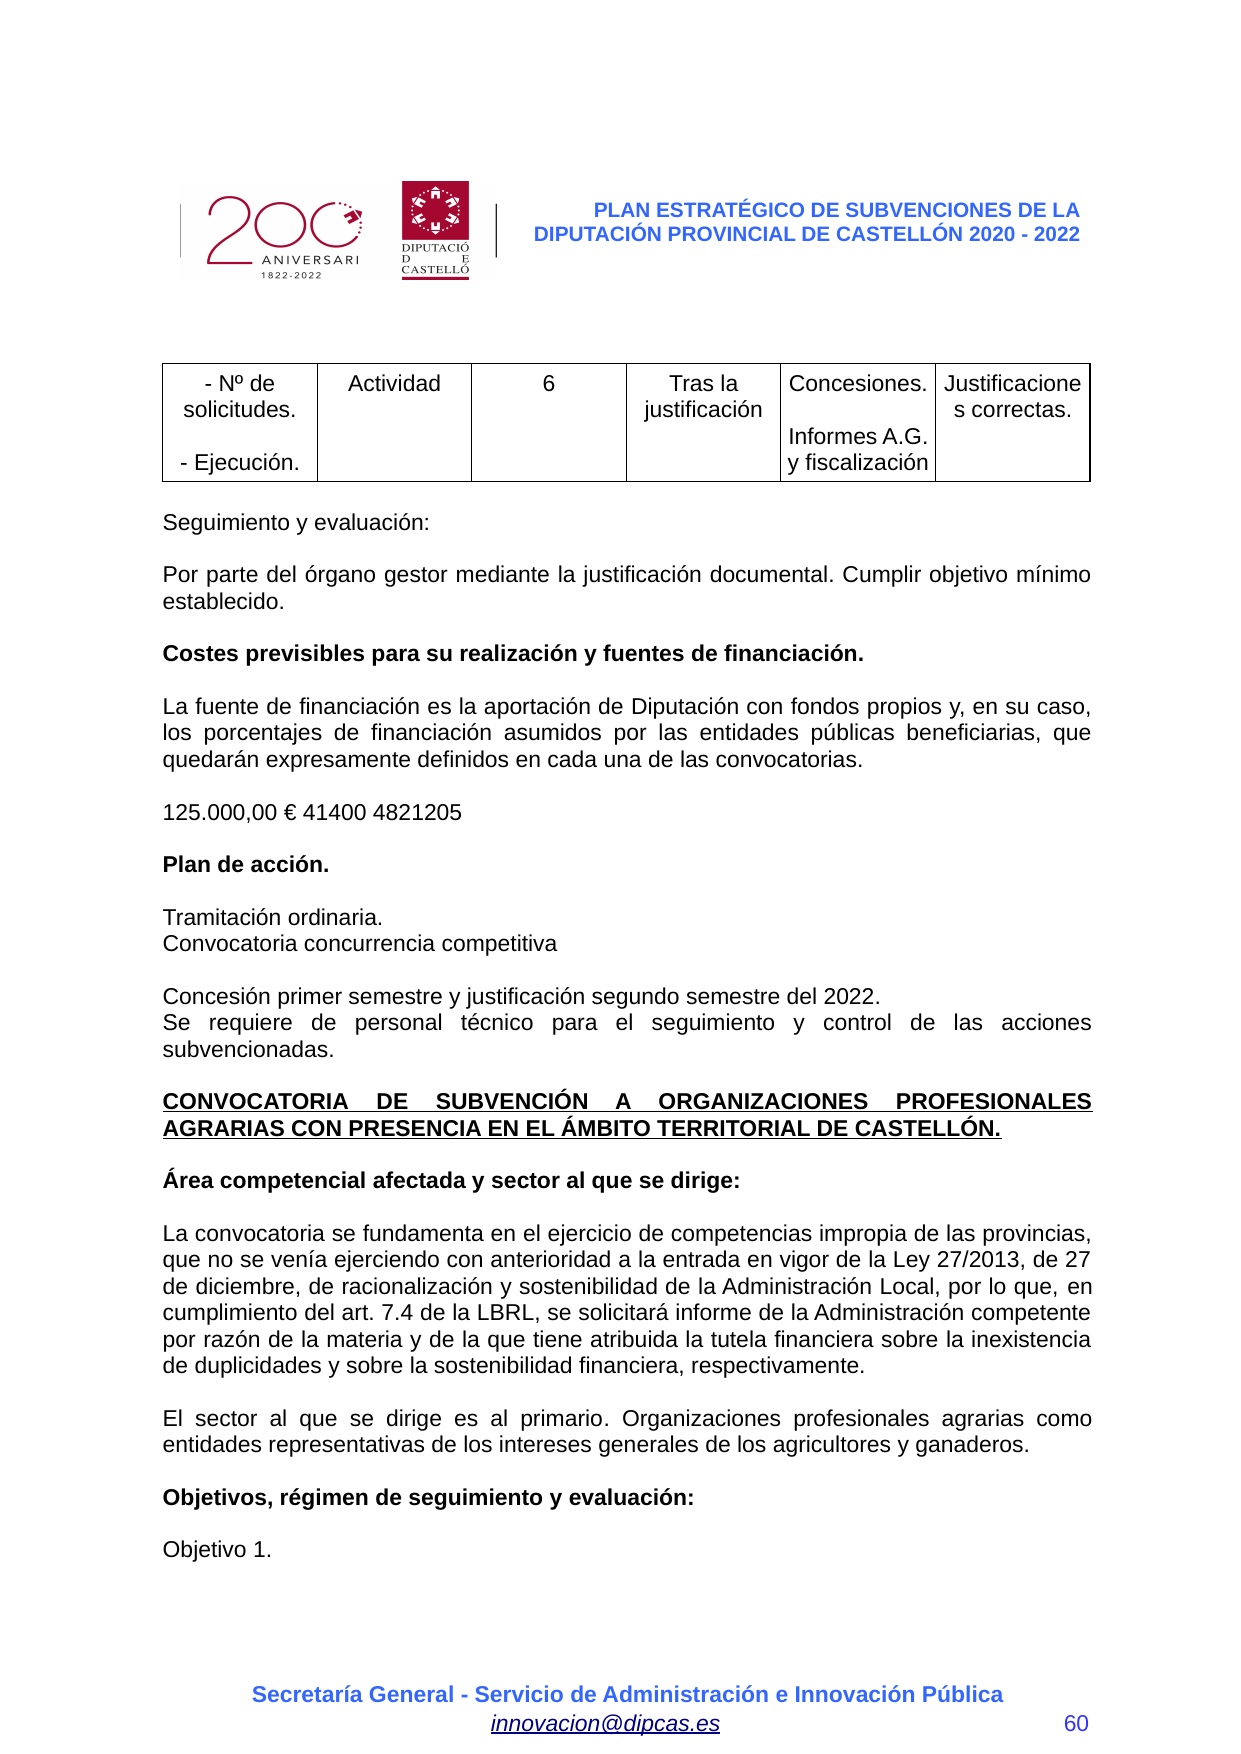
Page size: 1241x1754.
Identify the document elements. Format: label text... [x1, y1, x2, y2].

text CONVOCATORIA DE SUBVENCIÓN A ORGANIZACIONES PROFESIONALES [162, 1088, 1092, 1111]
text AGRARIAS CON PRESENCIA EN EL ÁMBITO TERRITORIAL DE CASTELLÓN. [162, 1112, 1092, 1141]
text Convocatoria concurrencia competitiva [162, 930, 1092, 957]
text Por parte del órgano gestor mediante la justificación documental. Cumplir objetivo mínimo establecido. [162, 561, 1092, 614]
list Costes previsibles para su realización y fuentes de financiación. [162, 640, 1092, 667]
text La convocatoria se fundamenta en el ejercicio de competencias impropia de las provincias, que no se venía ejerciendo con anterioridad a la entrada en vigor de la Ley 27/2013, de 27 de diciembre, de racionalización y sostenibilidad de la Administración Local, por lo que, en cumplimiento del art. 7.4 de la LBRL, se solicitará informe de la Administración competente por razón de la materia y de la que tiene atribuida la tutela financiera sobre la inexistencia de duplicidades y sobre la sostenibilidad financiera, respectivamente. [162, 1220, 1092, 1378]
text Plan de acción. [162, 851, 1092, 877]
text Tramitación ordinaria. [162, 904, 1092, 930]
text La fuente de financiación es la aportación de Diputación con fondos propios y, en su caso, los porcentajes de financiación asumidos por las entidades públicas beneficiarias, que quedarán expresamente definidos en cada una de las convocatorias. [162, 693, 1092, 772]
list Objetivos, régimen de seguimiento y evaluación: [162, 1484, 1092, 1510]
text El sector al que se dirige es al primario. Organizaciones profesionales agrarias como entidades representativas de los intereses generales de los agricultores y ganaderos. [162, 1404, 1092, 1457]
list Seguimiento y evaluación: [162, 508, 1092, 535]
picture [180, 181, 497, 280]
list Objetivo 1. [162, 1536, 1092, 1563]
text Se requiere de personal técnico para el seguimiento y control de las acciones subvencionadas. [162, 1009, 1092, 1062]
text 125.000,00 € 41400 4821205 [162, 798, 1092, 825]
table_cell 6 [472, 364, 626, 481]
table_cell Justificaciones correctas. [936, 364, 1089, 481]
text Concesión primer semestre y justificación segundo semestre del 2022. [162, 983, 1092, 1009]
list Área competencial afectada y sector al que se dirige: [115, 1167, 1092, 1194]
table_cell Tras la justificación [627, 364, 780, 481]
table_cell Concesiones. Informes A.G. y fiscalización [781, 364, 935, 481]
table_cell Actividad [318, 364, 471, 481]
table_cell - Nº de solicitudes. - Ejecución. [163, 364, 317, 481]
